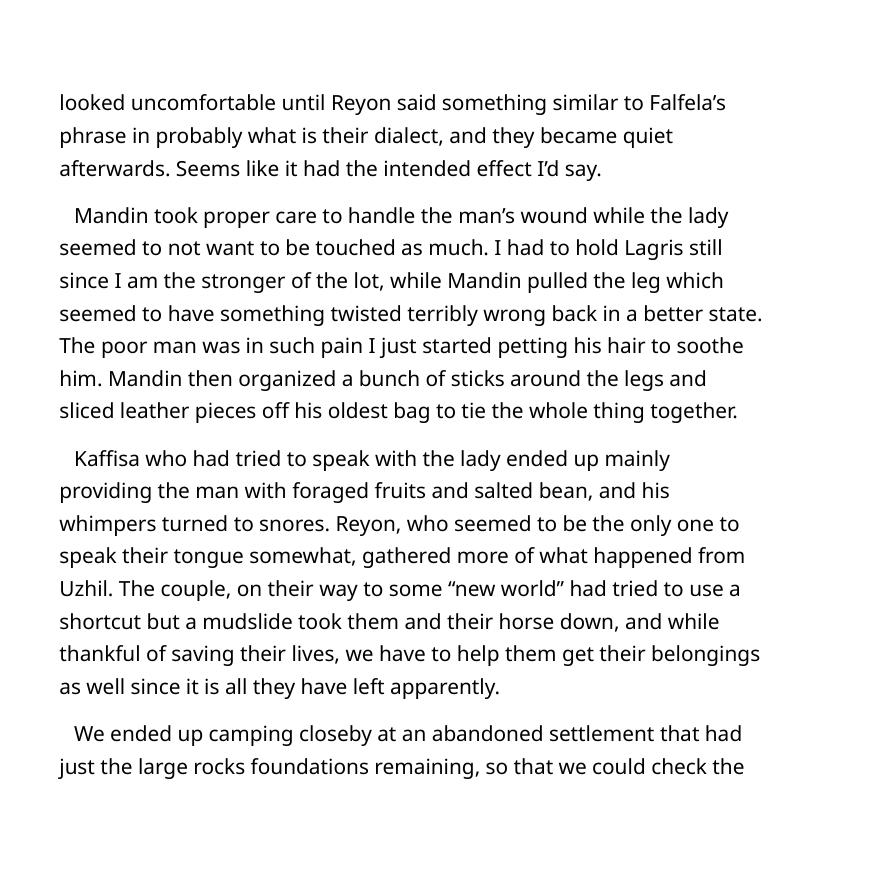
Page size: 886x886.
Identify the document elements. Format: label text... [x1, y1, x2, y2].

text Kaffisa who had tried to speak with the lady ended up mainly providing the man with foraged fruits and salted bean, and his whimpers turned to snores. Reyon, who seemed to be the only one to speak their tongue somewhat, gathered more of what happened from Uzhil. The couple, on their way to some “new world” had tried to use a shortcut but a mudslide took them and their horse down, and while thankful of saving their lives, we have to help them get their belongings as well since it is all they have left apparently. [59, 444, 768, 700]
text Mandin took proper care to handle the man’s wound while the lady seemed to not want to be touched as much. I had to hold Lagris still since I am the stronger of the lot, while Mandin pulled the leg which seemed to have something twisted terribly wrong back in a better state. The poor man was in such pain I just started petting his hair to soothe him. Mandin then organized a bunch of sticks around the legs and sliced leather pieces off his oldest bag to tie the whole thing together. [59, 201, 768, 425]
text We ended up camping closeby at an abandoned settlement that had just the large rocks foundations remaining, so that we could check the [59, 719, 768, 780]
text looked uncomfortable until Reyon said something similar to Falfela’s phrase in probably what is their dialect, and they became quiet afterwards. Seems like it had the intended effect I’d say. [59, 88, 768, 182]
